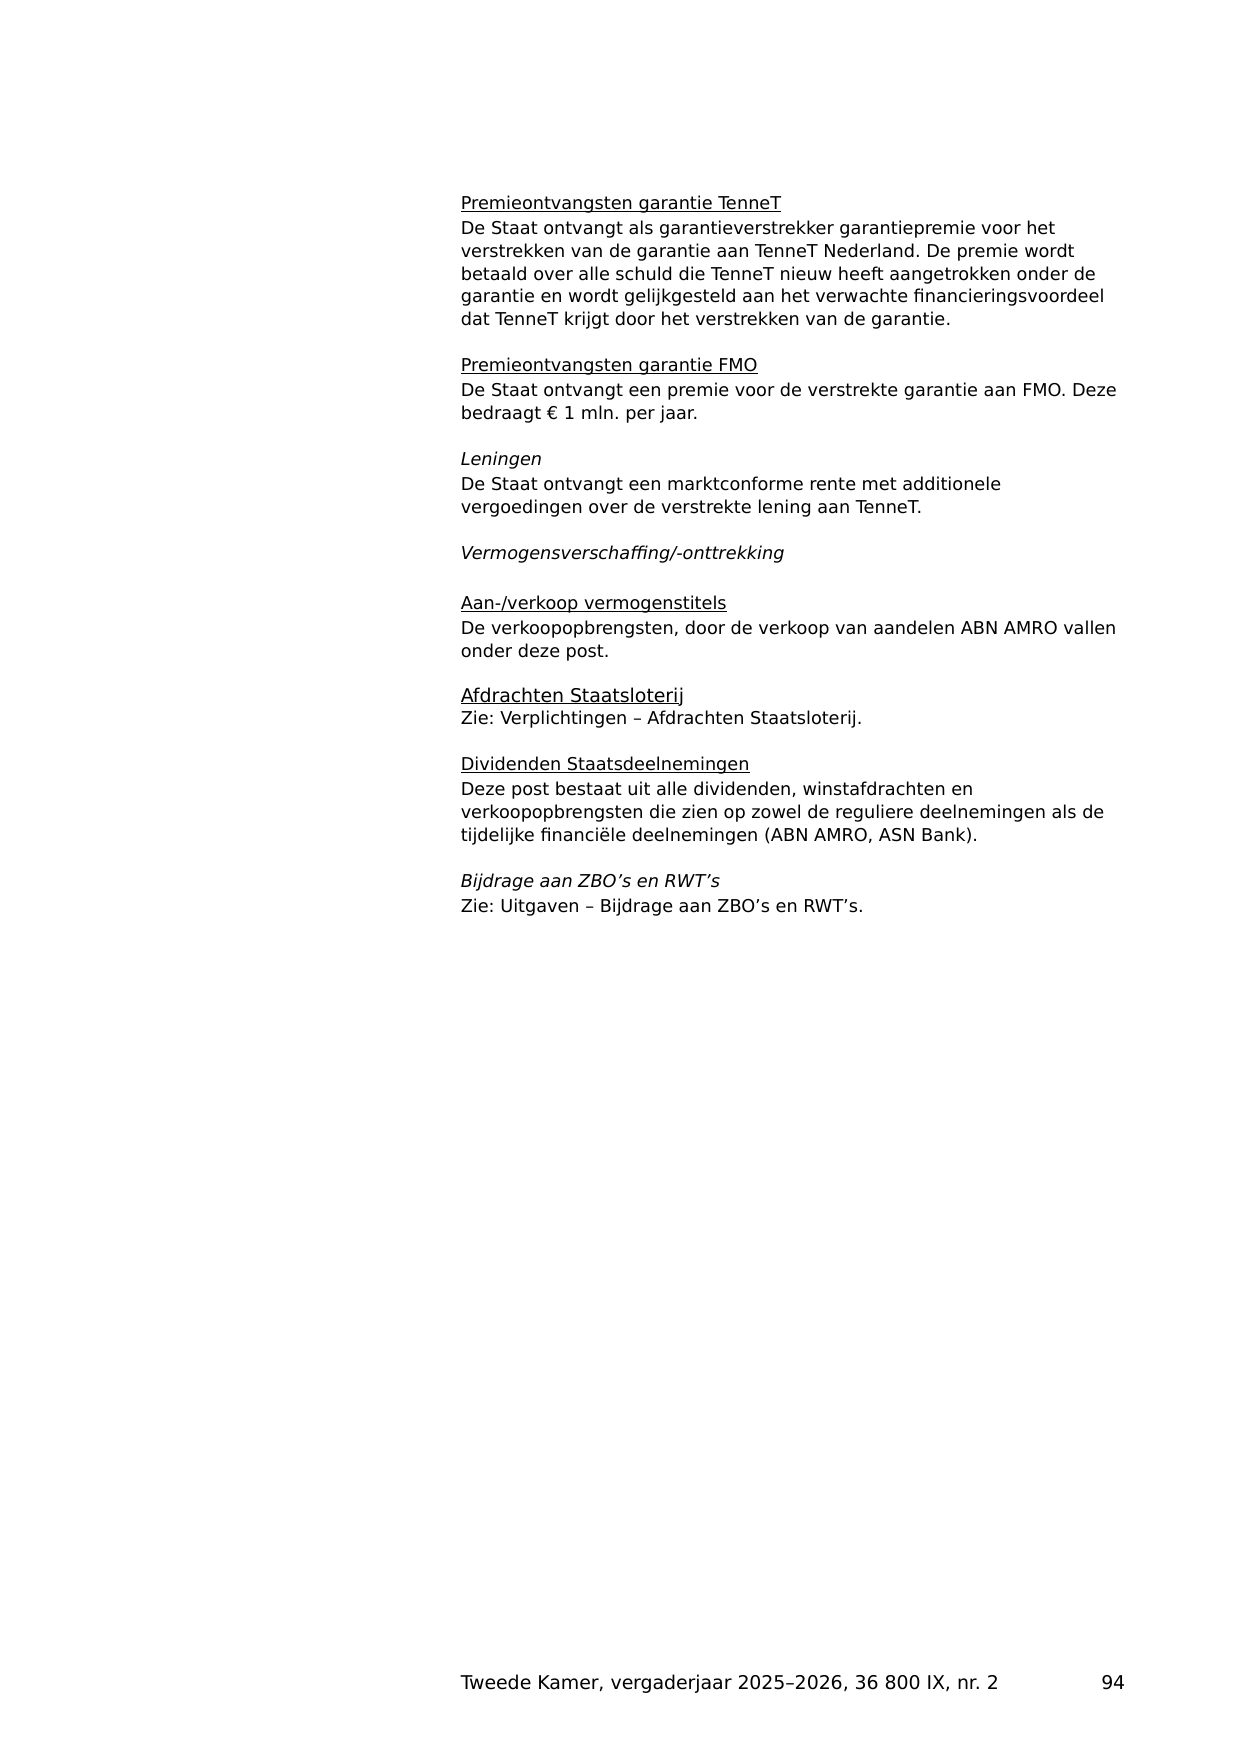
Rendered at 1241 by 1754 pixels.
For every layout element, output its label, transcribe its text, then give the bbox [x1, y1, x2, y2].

text Premieontvangsten garantie TenneT [461, 191, 1125, 214]
text De Staat ontvangt als garantieverstrekker garantiepremie voor het verstrekken van de garantie aan TenneT Nederland. De premie wordt betaald over alle schuld die TenneT nieuw heeft aangetrokken onder de garantie en wordt gelijkgesteld aan het verwachte financieringsvoordeel dat TenneT krijgt door het verstrekken van de garantie. [461, 216, 1125, 330]
text Afdrachten Staatsloterij [461, 684, 1125, 706]
text Dividenden Staatsdeelnemingen [461, 752, 1125, 775]
text Leningen [461, 447, 1125, 470]
text Premieontvangsten garantie FMO [461, 353, 1125, 376]
text De Staat ontvangt een marktconforme rente met additionele vergoedingen over de verstrekte lening aan TenneT. [461, 472, 1125, 518]
text Aan-/verkoop vermogenstitels [461, 591, 1125, 614]
text Zie: Verplichtingen – Afdrachten Staatsloterij. [461, 706, 1125, 729]
text De verkoopopbrengsten, door de verkoop van aandelen ABN AMRO vallen onder deze post. [461, 616, 1125, 662]
text Deze post bestaat uit alle dividenden, winstafdrachten en verkoopopbrengsten die zien op zowel de reguliere deelnemingen als de tijdelijke financiële deelnemingen (ABN AMRO, ASN Bank). [461, 777, 1125, 846]
text De Staat ontvangt een premie voor de verstrekte garantie aan FMO. Deze bedraagt € 1 mln. per jaar. [461, 378, 1125, 424]
text Vermogensverschaffing/-onttrekking [461, 541, 1125, 564]
text Bijdrage aan ZBO’s en RWT’s [461, 869, 1125, 892]
text Zie: Uitgaven – Bijdrage aan ZBO’s en RWT’s. [461, 894, 1125, 917]
